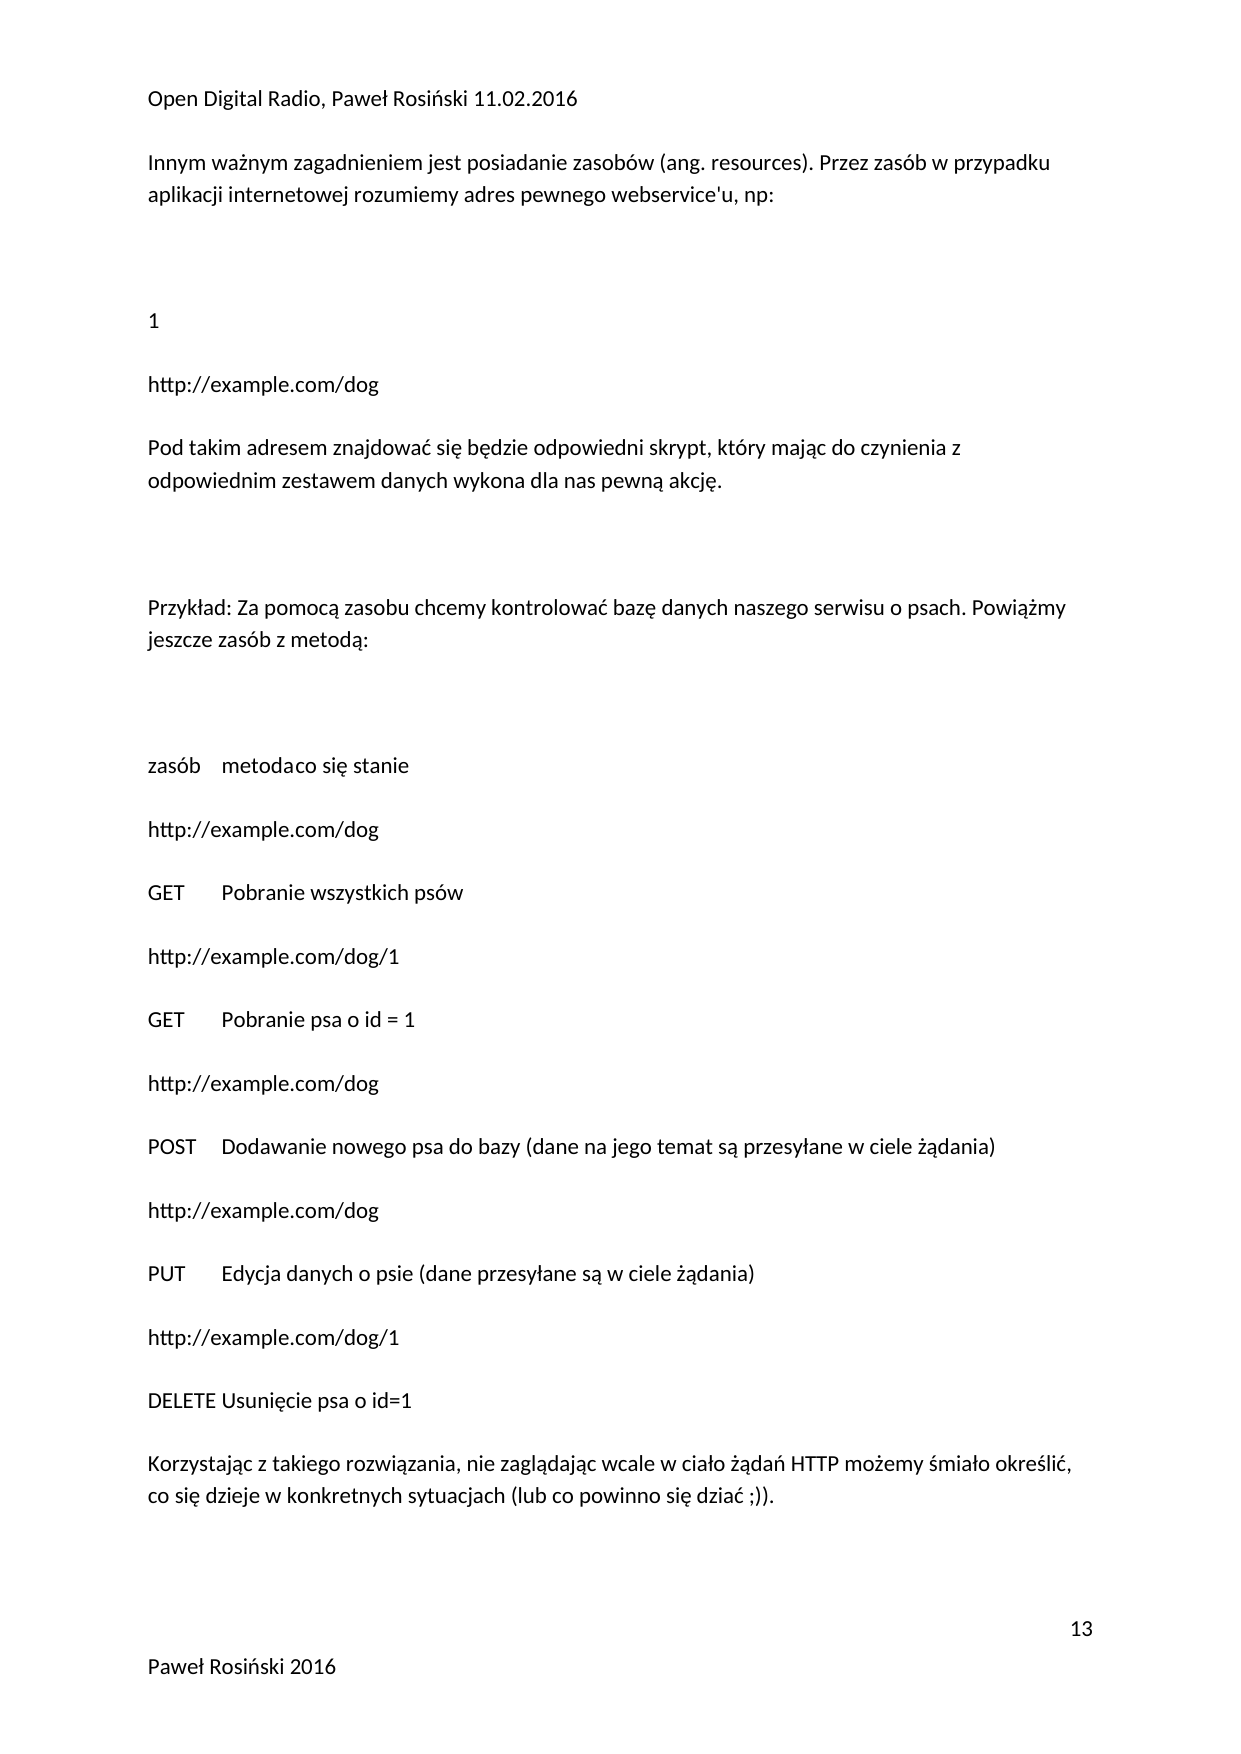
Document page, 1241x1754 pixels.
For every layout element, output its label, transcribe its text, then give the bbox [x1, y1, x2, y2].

text http://example.com/dog [148, 1069, 1093, 1097]
text POST Dodawanie nowego psa do bazy (dane na jego temat są przesyłane w ciele żądania) [148, 1132, 1093, 1160]
text zasób metoda co się stanie [148, 752, 1093, 780]
text Pod takim adresem znajdować się będzie odpowiedni skrypt, który mając do czynienia z odpowiednim zestawem danych wykona dla nas pewną akcję. [148, 433, 1093, 494]
text Korzystając z takiego rozwiązania, nie zaglądając wcale w ciało żądań HTTP możemy śmiało określić, co się dzieje w konkretnych sytuacjach (lub co powinno się dziać ;)). [148, 1449, 1093, 1510]
text GET Pobranie wszystkich psów [148, 878, 1093, 907]
text DELETE Usunięcie psa o id=1 [148, 1386, 1093, 1414]
text Innym ważnym zagadnieniem jest posiadanie zasobów (ang. resources). Przez zasób w przypadku aplikacji internetowej rozumiemy adres pewnego webservice'u, np: [148, 148, 1093, 208]
text http://example.com/dog/1 [148, 1323, 1093, 1351]
text 1 [148, 307, 1093, 335]
text PUT Edycja danych o psie (dane przesyłane są w ciele żądania) [148, 1259, 1093, 1287]
text http://example.com/dog [148, 1196, 1093, 1224]
text GET Pobranie psa o id = 1 [148, 1005, 1093, 1033]
text http://example.com/dog [148, 370, 1093, 398]
text http://example.com/dog [148, 815, 1093, 843]
text Przykład: Za pomocą zasobu chcemy kontrolować bazę danych naszego serwisu o psach. Powiążmy jeszcze zasób z metodą: [148, 593, 1093, 653]
text http://example.com/dog/1 [148, 942, 1093, 970]
